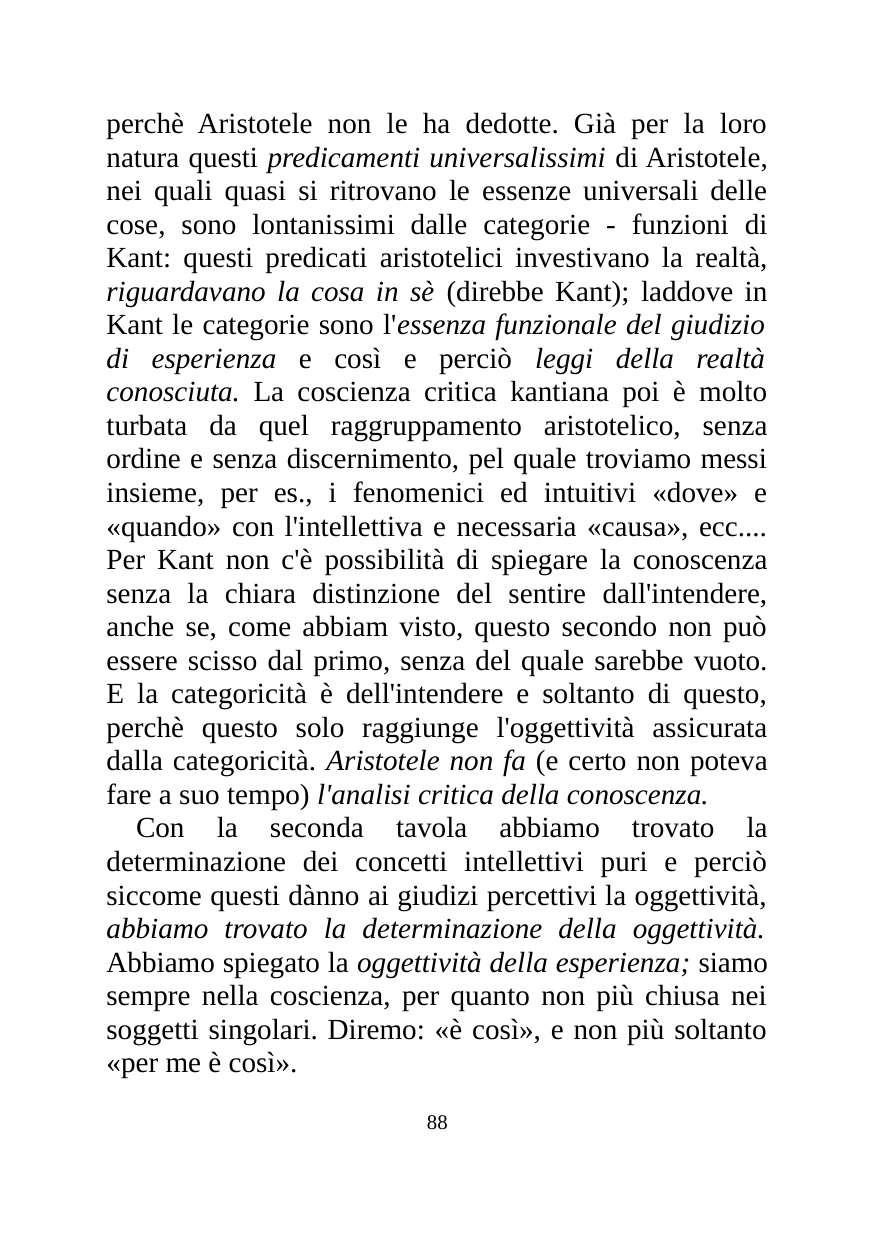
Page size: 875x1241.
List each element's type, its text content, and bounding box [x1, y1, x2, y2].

text Con la seconda tavola abbiamo trovato la determinazione dei concetti intellettivi puri e perciò siccome questi dànno ai giudizi percettivi la oggettività, abbiamo trovato la determinazione della oggettività. Abbiamo spiegato la oggettività della esperienza; siamo sempre nella coscienza, per quanto non più chiusa nei soggetti singolari. Diremo: «è così», e non più soltanto «per me è così». [106, 811, 768, 1079]
text perchè Aristotele non le ha dedotte. Già per la loro natura questi predicamenti universalissimi di Aristotele, nei quali quasi si ritrovano le essenze universali delle cose, sono lontanissimi dalle categorie - funzioni di Kant: questi predicati aristotelici investivano la realtà, riguardavano la cosa in sè (direbbe Kant); laddove in Kant le categorie sono l'essenza funzionale del giudizio di esperienza e così e perciò leggi della realtà conosciuta. La coscienza critica kantiana poi è molto turbata da quel raggruppamento aristotelico, senza ordine e senza discernimento, pel quale troviamo messi insieme, per es., i fenomenici ed intuitivi «dove» e «quando» con l'intellettiva e necessaria «causa», ecc.... Per Kant non c'è possibilità di spiegare la conoscenza senza la chiara distinzione del sentire dall'intendere, anche se, come abbiam visto, questo secondo non può essere scisso dal primo, senza del quale sarebbe vuoto. E la categoricità è dell'intendere e soltanto di questo, perchè questo solo raggiunge l'oggettività assicurata dalla categoricità. Aristotele non fa (e certo non poteva fare a suo tempo) l'analisi critica della conoscenza. [106, 106, 768, 811]
